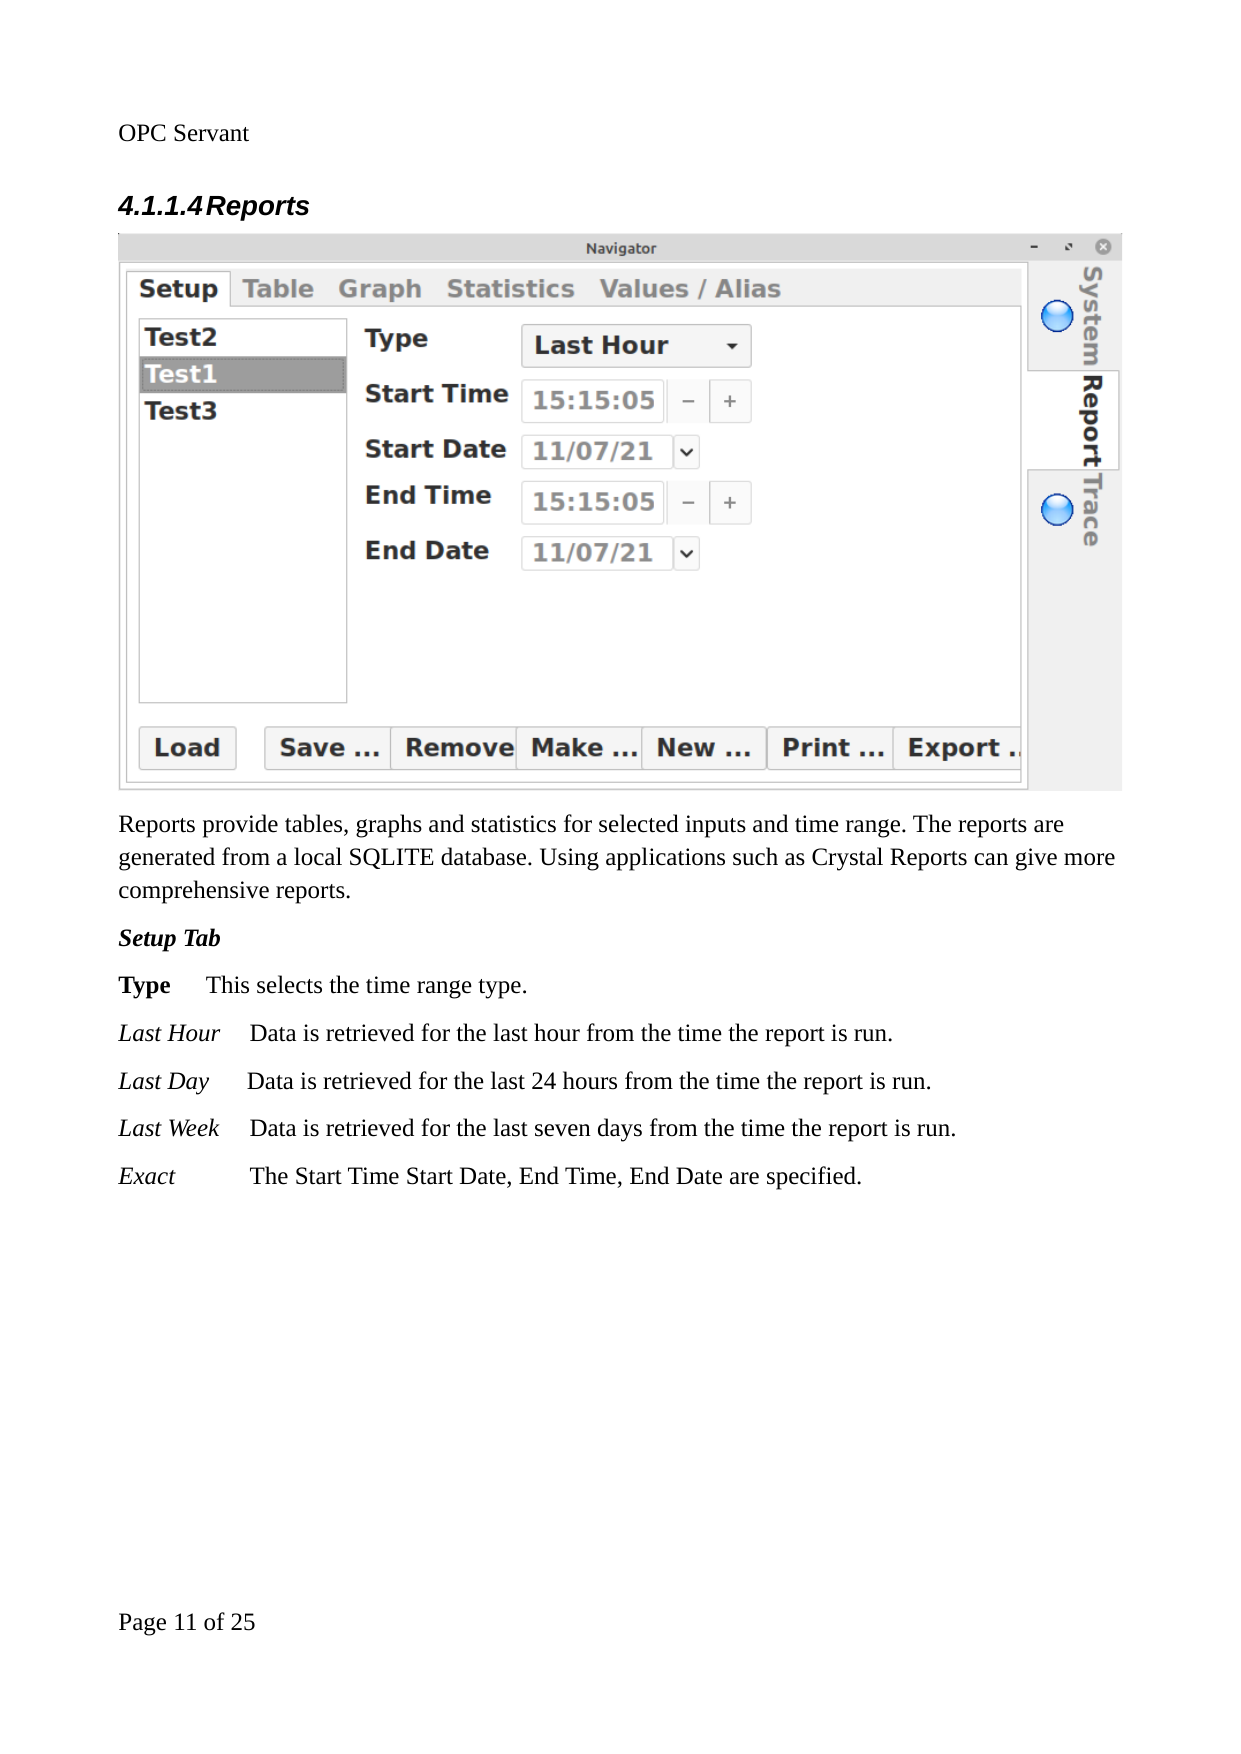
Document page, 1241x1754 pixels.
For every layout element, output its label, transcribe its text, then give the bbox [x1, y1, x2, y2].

text Last Day Data is retrieved for the last 24 hours from the time the report is run. [118, 1066, 1122, 1094]
text Type This selects the time range type. [118, 971, 1122, 999]
text Last Hour Data is retrieved for the last hour from the time the report is run. [118, 1018, 1122, 1047]
text Last Week Data is retrieved for the last seven days from the time the report is run. [118, 1113, 1122, 1142]
text Exact The Start Time Start Date, End Time, End Date are specified. [118, 1161, 1122, 1190]
picture [118, 233, 1123, 791]
subtitle Reports [118, 189, 1122, 221]
text Setup Tab [118, 923, 1122, 952]
text Reports provide tables, graphs and statistics for selected inputs and time range. The reports are generated from a local SQLITE database. Using applications such as Crystal Reports can give more comprehensive reports. [118, 809, 1122, 904]
